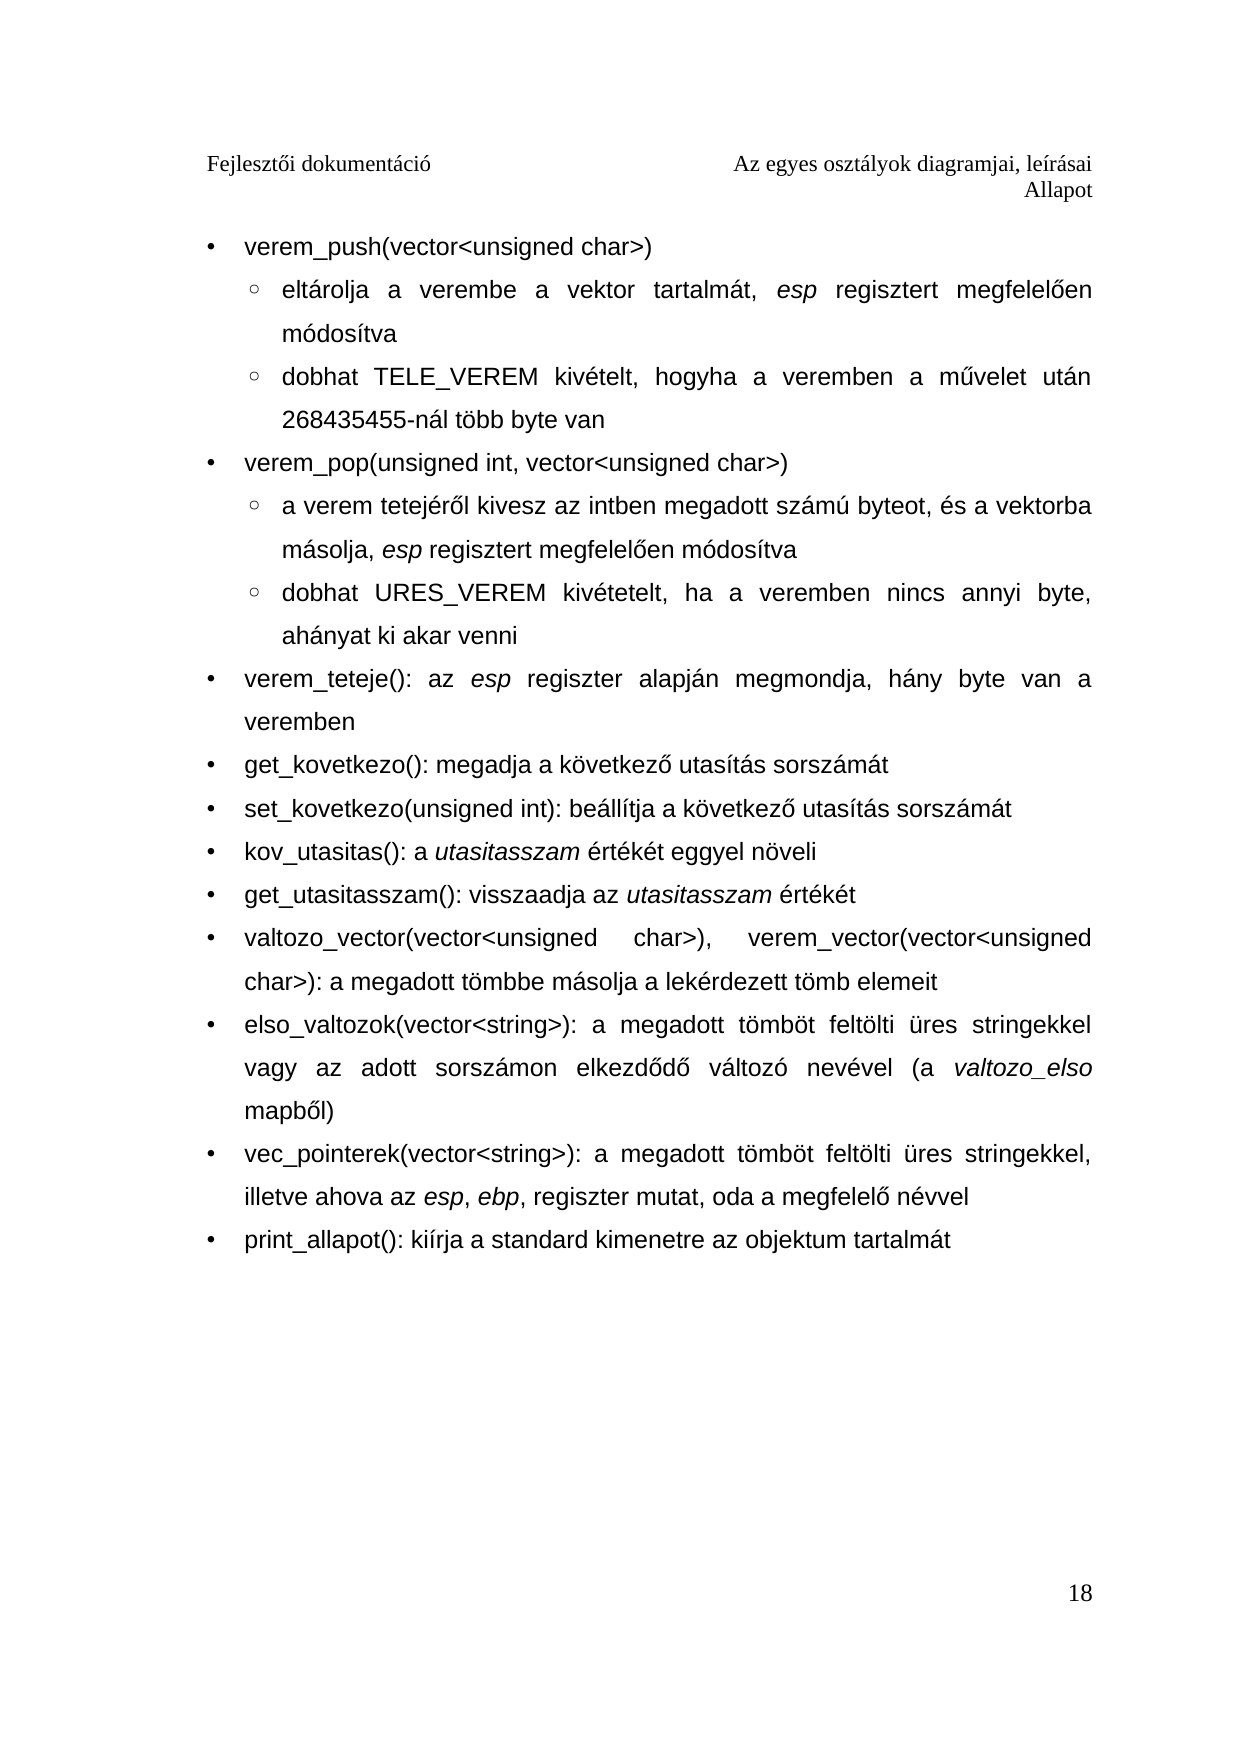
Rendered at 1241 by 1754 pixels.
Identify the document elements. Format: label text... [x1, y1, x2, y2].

list dobhat URES_VEREM kivétetelt, ha a veremben nincs annyi byte, ahányat ki akar venni [244, 578, 1093, 650]
list dobhat TELE_VEREM kivételt, hogyha a veremben a művelet után 268435455-nál több byte van [244, 362, 1093, 434]
list kov_utasitas(): a utasitasszam értékét eggyel növeli [207, 837, 1093, 866]
list get_kovetkezo(): megadja a következő utasítás sorszámát [207, 750, 1093, 779]
list get_utasitasszam(): visszaadja az utasitasszam értékét [207, 880, 1093, 909]
list elso_valtozok(vector<string>): a megadott tömböt feltölti üres stringekkel vagy az adott sorszámon elkezdődő változó nevével (a valtozo_elso mapből) [207, 1010, 1093, 1125]
list verem_push(vector<unsigned char>) [207, 232, 1093, 261]
list verem_pop(unsigned int, vector<unsigned char>) [207, 448, 1093, 477]
list vec_pointerek(vector<string>): a megadott tömböt feltölti üres stringekkel, illetve ahova az esp, ebp, regiszter mutat, oda a megfelelő névvel [207, 1139, 1093, 1211]
list verem_teteje(): az esp regiszter alapján megmondja, hány byte van a veremben [207, 664, 1093, 736]
list set_kovetkezo(unsigned int): beállítja a következő utasítás sorszámát [207, 794, 1093, 822]
list valtozo_vector(vector<unsigned char>), verem_vector(vector<unsigned char>): a megadott tömbbe másolja a lekérdezett tömb elemeit [207, 923, 1093, 995]
list a verem tetejéről kivesz az intben megadott számú byteot, és a vektorba másolja, esp regisztert megfelelően módosítva [244, 491, 1093, 563]
list eltárolja a verembe a vektor tartalmát, esp regisztert megfelelően módosítva [244, 275, 1093, 347]
list print_allapot(): kiírja a standard kimenetre az objektum tartalmát [207, 1226, 1093, 1254]
